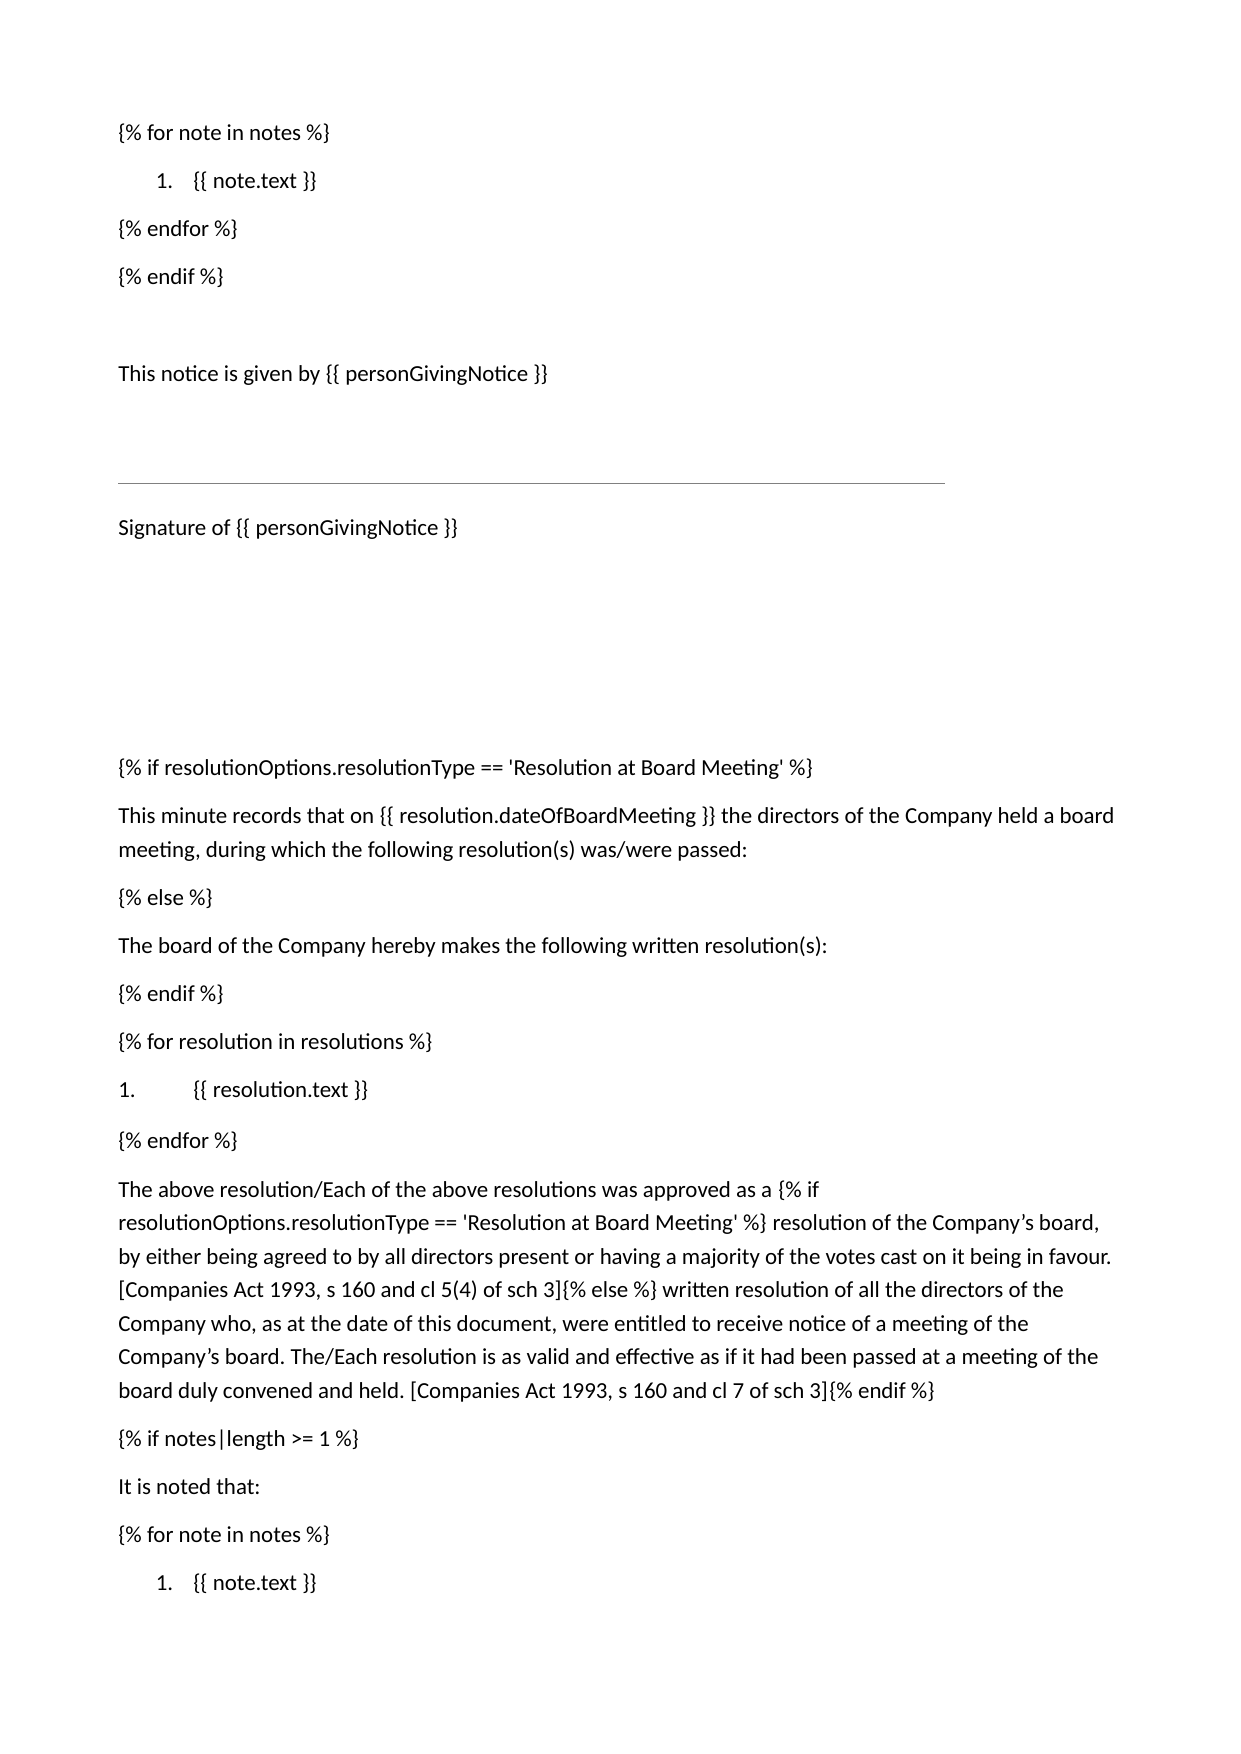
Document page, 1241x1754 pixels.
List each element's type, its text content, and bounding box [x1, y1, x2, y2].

text This notice is given by {{ personGivingNotice }} [118, 359, 1122, 387]
list {{ note.text }} [156, 166, 1122, 194]
list {{ note.text }} [156, 1568, 1122, 1596]
text The board of the Company hereby makes the following written resolution(s): [118, 931, 1122, 959]
text {% endif %} [118, 979, 1122, 1007]
text {% for note in notes %} [118, 118, 1122, 146]
text {% endfor %} [118, 214, 1122, 242]
text {% endfor %} [118, 1127, 1122, 1154]
text The above resolution/Each of the above resolutions was approved as a {% if resolutionOptions.resolutionType == 'Resolution at Board Meeting' %} resolution of the Company’s board, by either being agreed to by all directors present or having a majority of the votes cast on it being in favour. [Companies Act 1993, s 160 and cl 5(4) of sch 3]{% else %} written resolution of all the directors of the Company who, as at the date of this document, were entitled to receive notice of a meeting of the Company’s board. The/Each resolution is as valid and effective as if it had been passed at a meeting of the board duly convened and held. [Companies Act 1993, s 160 and cl 7 of sch 3]{% endif %} [118, 1175, 1122, 1404]
text Signature of {{ personGivingNotice }} [118, 513, 1122, 541]
text {% else %} [118, 883, 1122, 911]
text {% if notes|length >= 1 %} [118, 1424, 1122, 1452]
text It is noted that: [118, 1472, 1122, 1500]
text {% for resolution in resolutions %} [118, 1027, 1122, 1055]
text {% for note in notes %} [118, 1520, 1122, 1548]
text {% if resolutionOptions.resolutionType == 'Resolution at Board Meeting' %} [118, 753, 1122, 781]
list {{ resolution.text }} [118, 1076, 1122, 1103]
text {% endif %} [118, 262, 1122, 291]
text This minute records that on {{ resolution.dateOfBoardMeeting }} the directors of the Company held a board meeting, during which the following resolution(s) was/were passed: [118, 801, 1122, 863]
